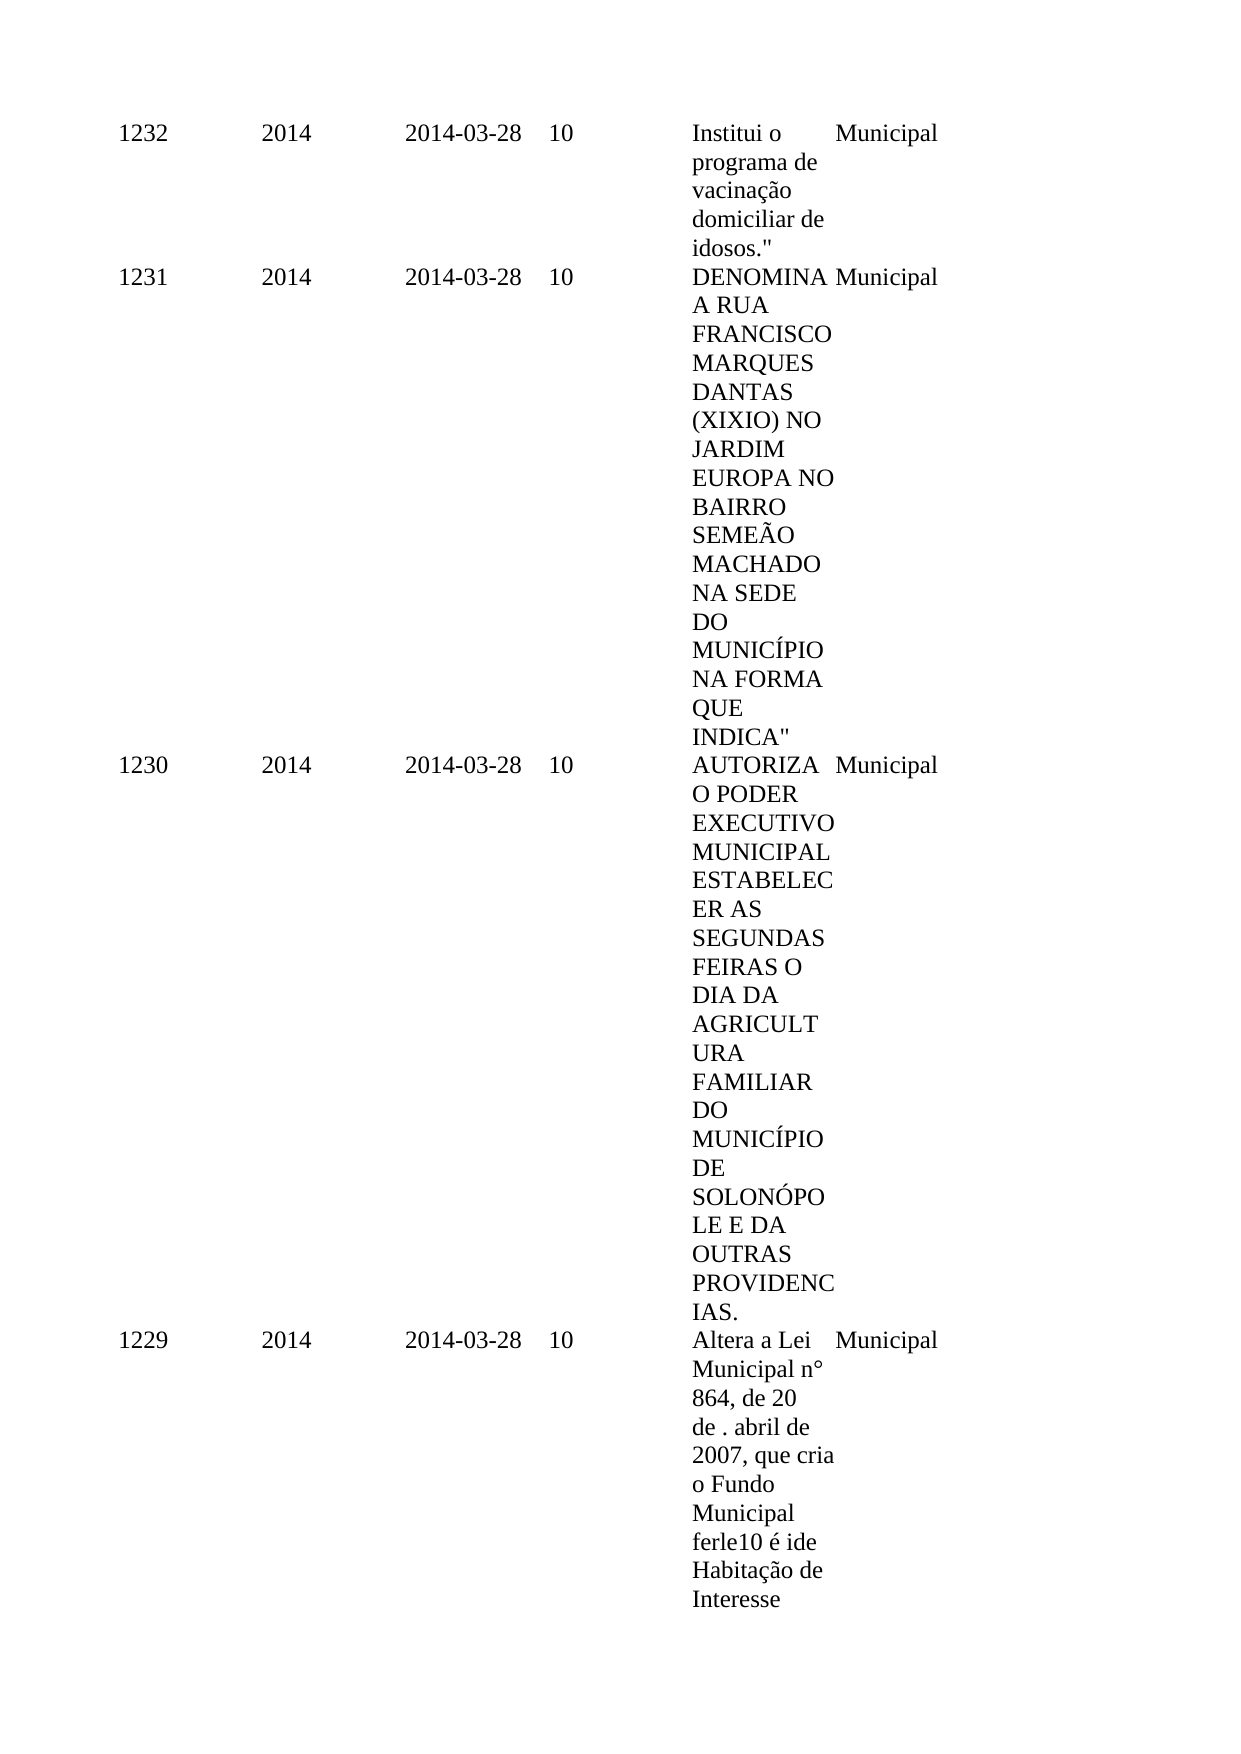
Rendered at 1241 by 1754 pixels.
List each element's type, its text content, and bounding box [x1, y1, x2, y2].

table_cell 2014-03-28 [405, 1326, 548, 1613]
table_cell 2014 [261, 1326, 405, 1613]
table_cell 1232 [118, 118, 261, 262]
table_cell 2014-03-28 [405, 751, 548, 1326]
table_cell DENOMINA A RUA FRANCISCO MARQUES DANTAS (XIXIO) NO JARDIM EUROPA NO BAIRRO SEMEÃO MACHADO NA SEDE DO MUNICÍPIO NA FORMA QUE INDICA" [692, 262, 835, 751]
table_cell AUTORIZA O PODER EXECUTIVO MUNICIPAL ESTABELECER AS SEGUNDAS FEIRAS O DIA DA AGRICULTURA FAMILIAR DO MUNICÍPIO DE SOLONÓPOLE E DA OUTRAS PROVIDENCIAS. [692, 751, 835, 1326]
table_cell 10 [548, 262, 692, 751]
table_cell [979, 262, 1122, 751]
table_cell [979, 751, 1122, 1326]
table_cell 10 [548, 751, 692, 1326]
table_cell 1230 [118, 751, 261, 1326]
table_cell 2014 [261, 262, 405, 751]
table_cell Municipal [835, 118, 979, 262]
table_cell [979, 1326, 1122, 1613]
table_cell Municipal [835, 751, 979, 1326]
table_cell Institui o programa de vacinação domiciliar de idosos." [692, 118, 835, 262]
table_cell 1231 [118, 262, 261, 751]
table_cell 2014 [261, 751, 405, 1326]
table_cell Municipal [835, 262, 979, 751]
table_cell [979, 118, 1122, 262]
table_cell 10 [548, 1326, 692, 1613]
table_cell 2014-03-28 [405, 262, 548, 751]
table_cell 2014-03-28 [405, 118, 548, 262]
table_cell Altera a Lei Municipal n° 864, de 20 de . abril de 2007, que cria o Fundo Municipal ferle10 é ide Habitação de Interesse [692, 1326, 835, 1613]
table_cell 1229 [118, 1326, 261, 1613]
table_cell Municipal [835, 1326, 979, 1613]
table_cell 2014 [261, 118, 405, 262]
table_cell 10 [548, 118, 692, 262]
